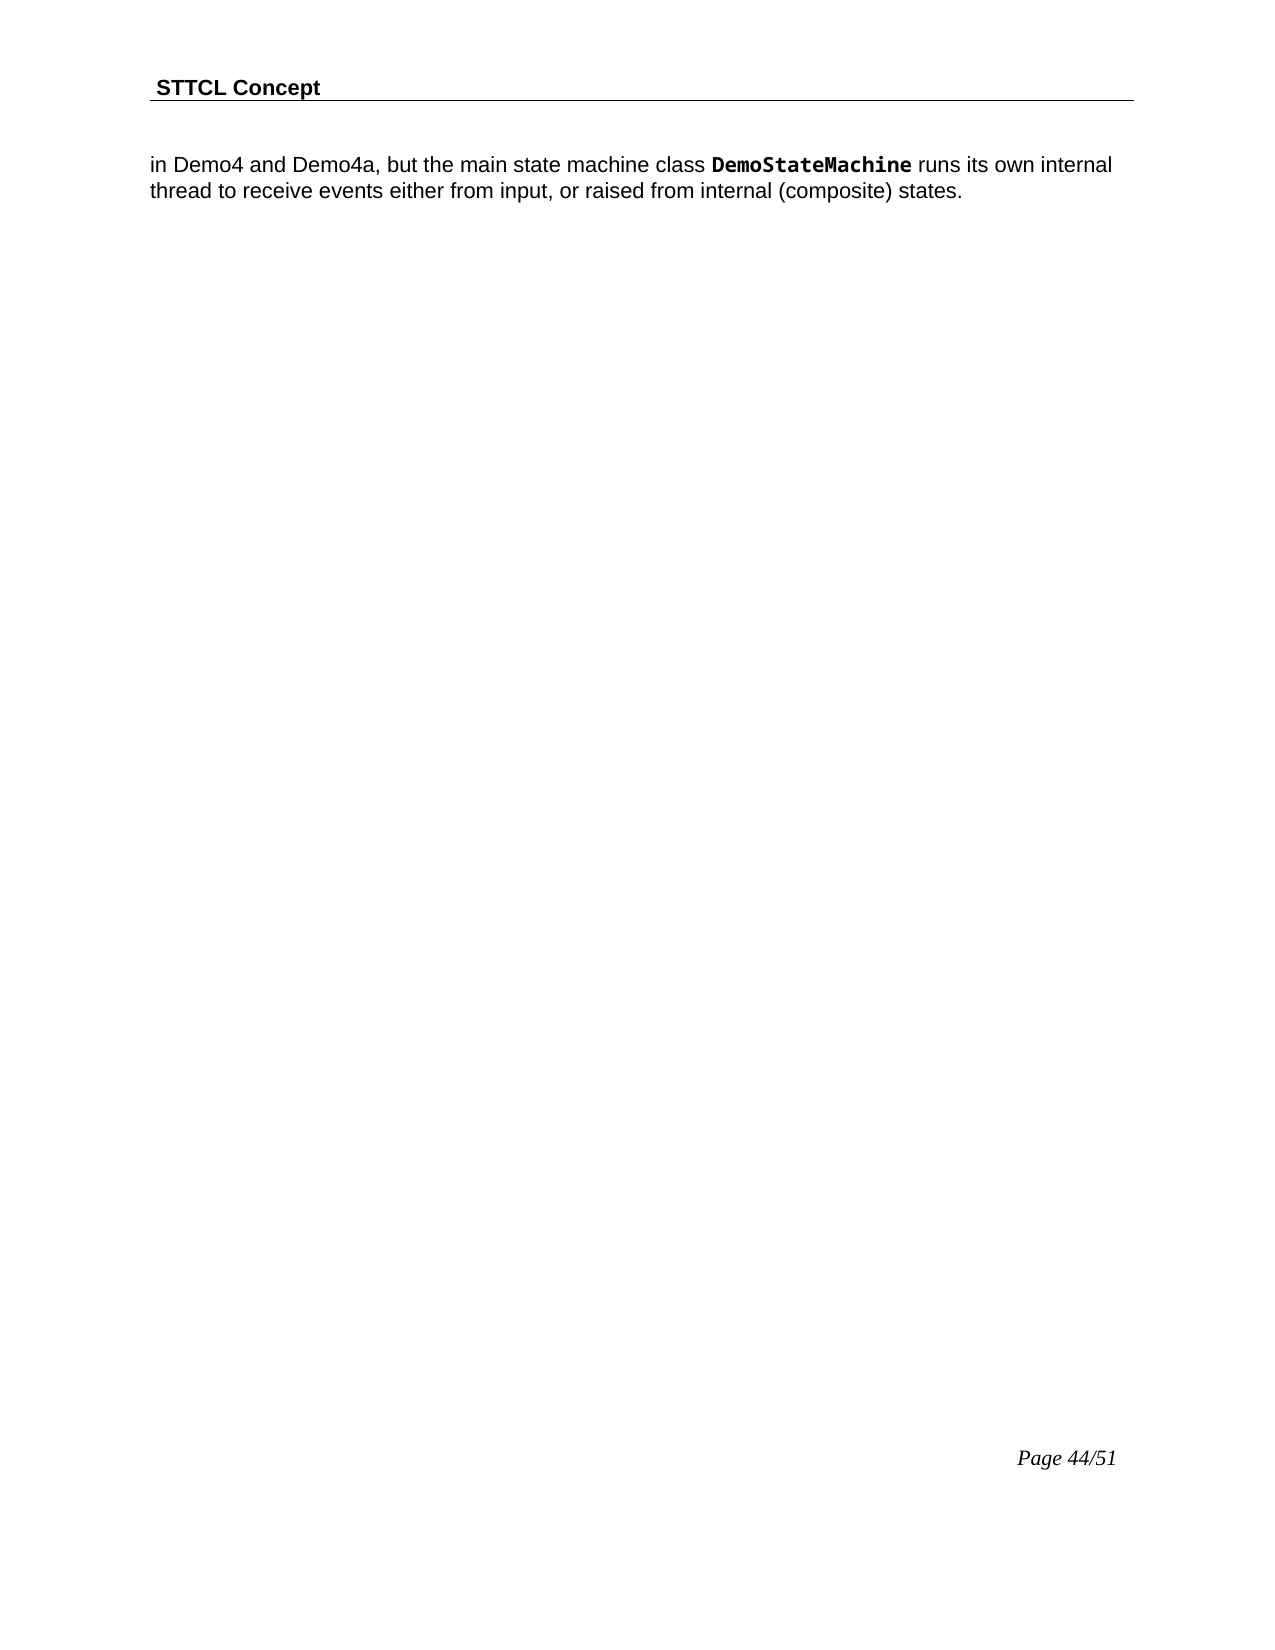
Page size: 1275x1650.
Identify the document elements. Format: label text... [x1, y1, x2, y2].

text in Demo4 and Demo4a, but the main state machine class DemoStateMachine runs its own internal thread to receive events either from input, or raised from internal (composite) states. [150, 150, 1125, 204]
